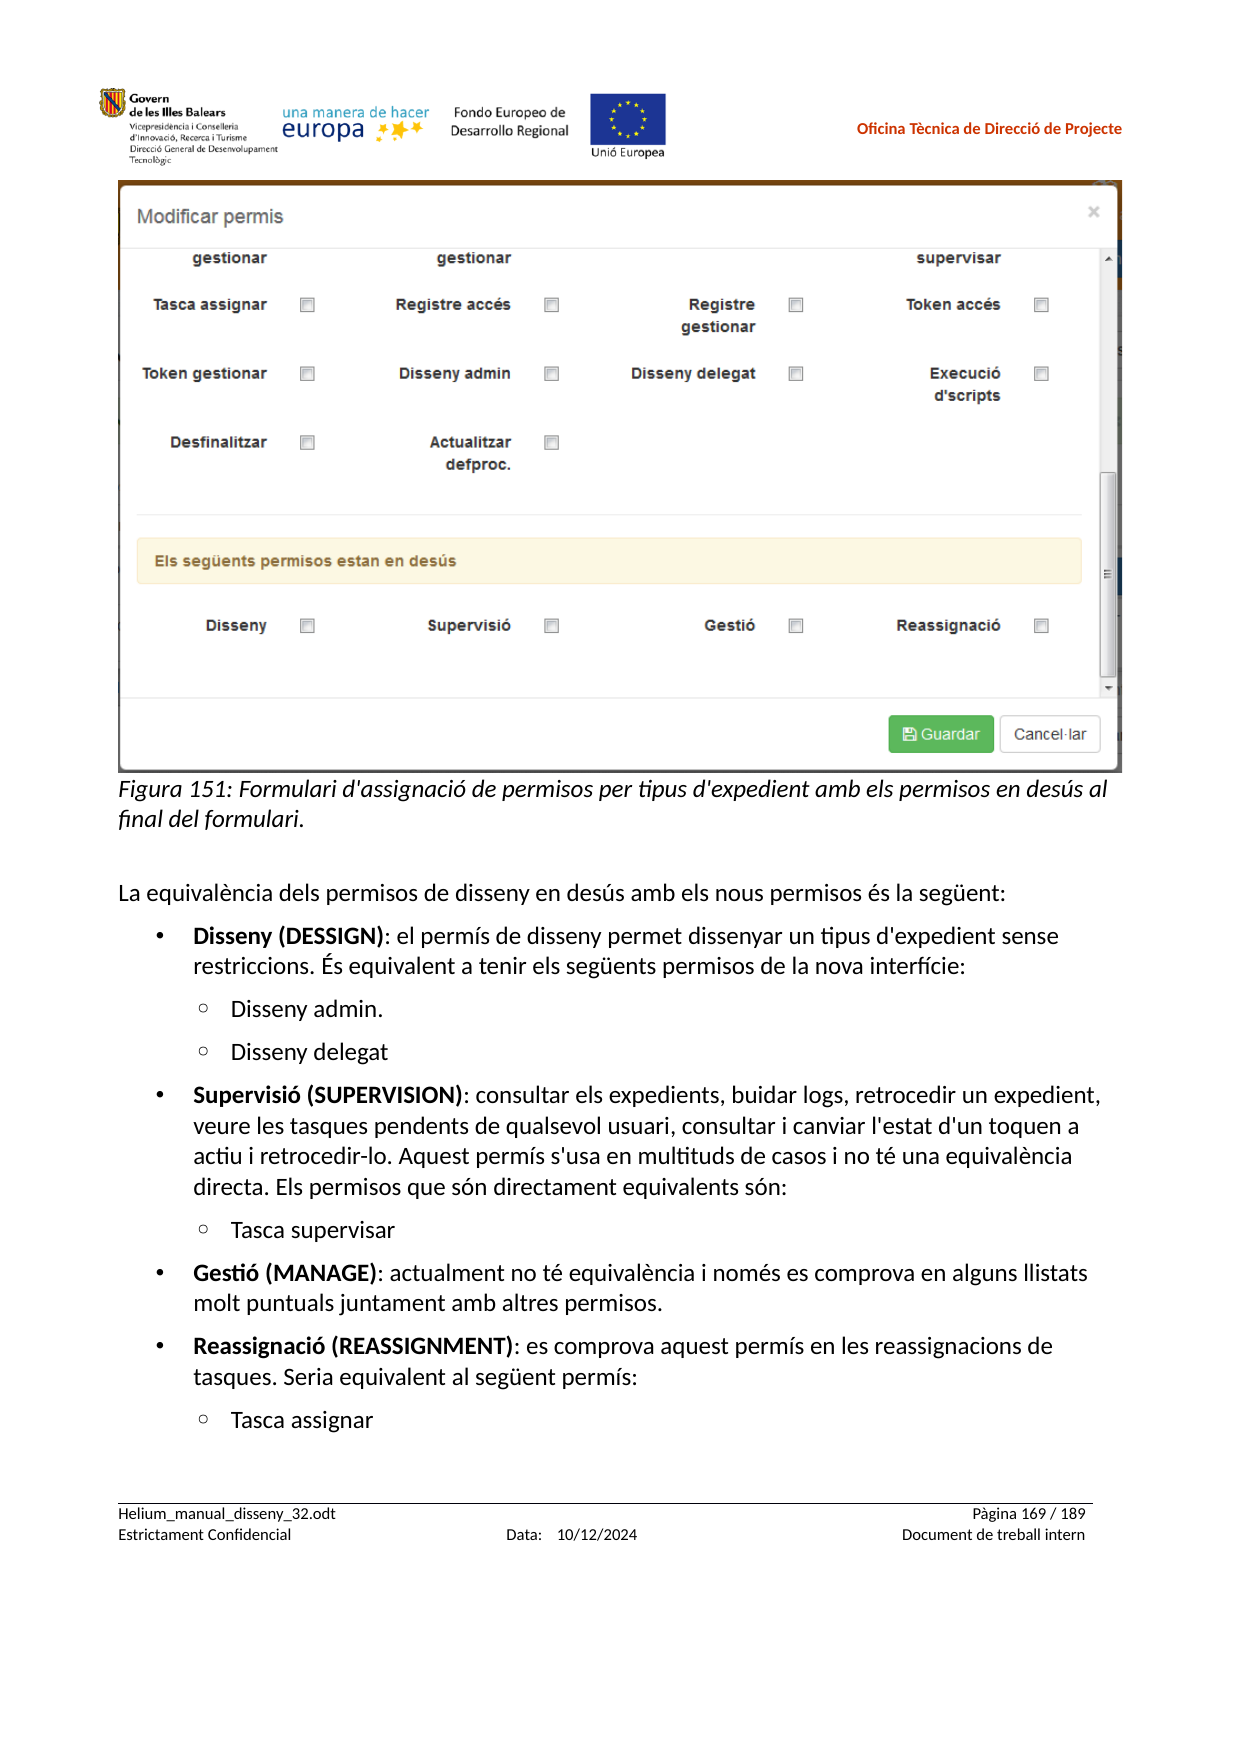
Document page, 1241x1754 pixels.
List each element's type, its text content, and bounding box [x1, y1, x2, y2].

list Tasca supervisar [193, 1214, 1122, 1244]
text La equivalència dels permisos de disseny en desús amb els nous permisos és la següent: [118, 877, 1122, 907]
text Figura 151: Formulari d'assignació de permisos per tipus d'expedient amb els permisos en desús al final del formulari. [118, 773, 1122, 834]
list Reassignació (REASSIGNMENT): es comprova aquest permís en les reassignacions de tasques. Seria equivalent al següent permís: [156, 1331, 1122, 1392]
picture [99, 87, 668, 166]
list Tasca assignar [193, 1404, 1122, 1434]
list Supervisió (SUPERVISION): consultar els expedients, buidar logs, retrocedir un expedient, veure les tasques pendents de qualsevol usuari, consultar i canviar l'estat d'un toquen a actiu i retrocedir-lo. Aquest permís s'usa en multituds de casos i no té una equivalència directa. Els permisos que són directament equivalents són: [156, 1079, 1122, 1201]
list Disseny (DESSIGN): el permís de disseny permet dissenyar un tipus d'expedient sense restriccions. És equivalent a tenir els següents permisos de la nova interfície: [156, 920, 1122, 981]
picture [118, 180, 1123, 773]
list Disseny admin. [193, 993, 1122, 1024]
list Gestió (MANAGE): actualment no té equivalència i només es comprova en alguns llistats molt puntuals juntament amb altres permisos. [156, 1257, 1122, 1318]
list Disseny delegat [193, 1036, 1122, 1067]
